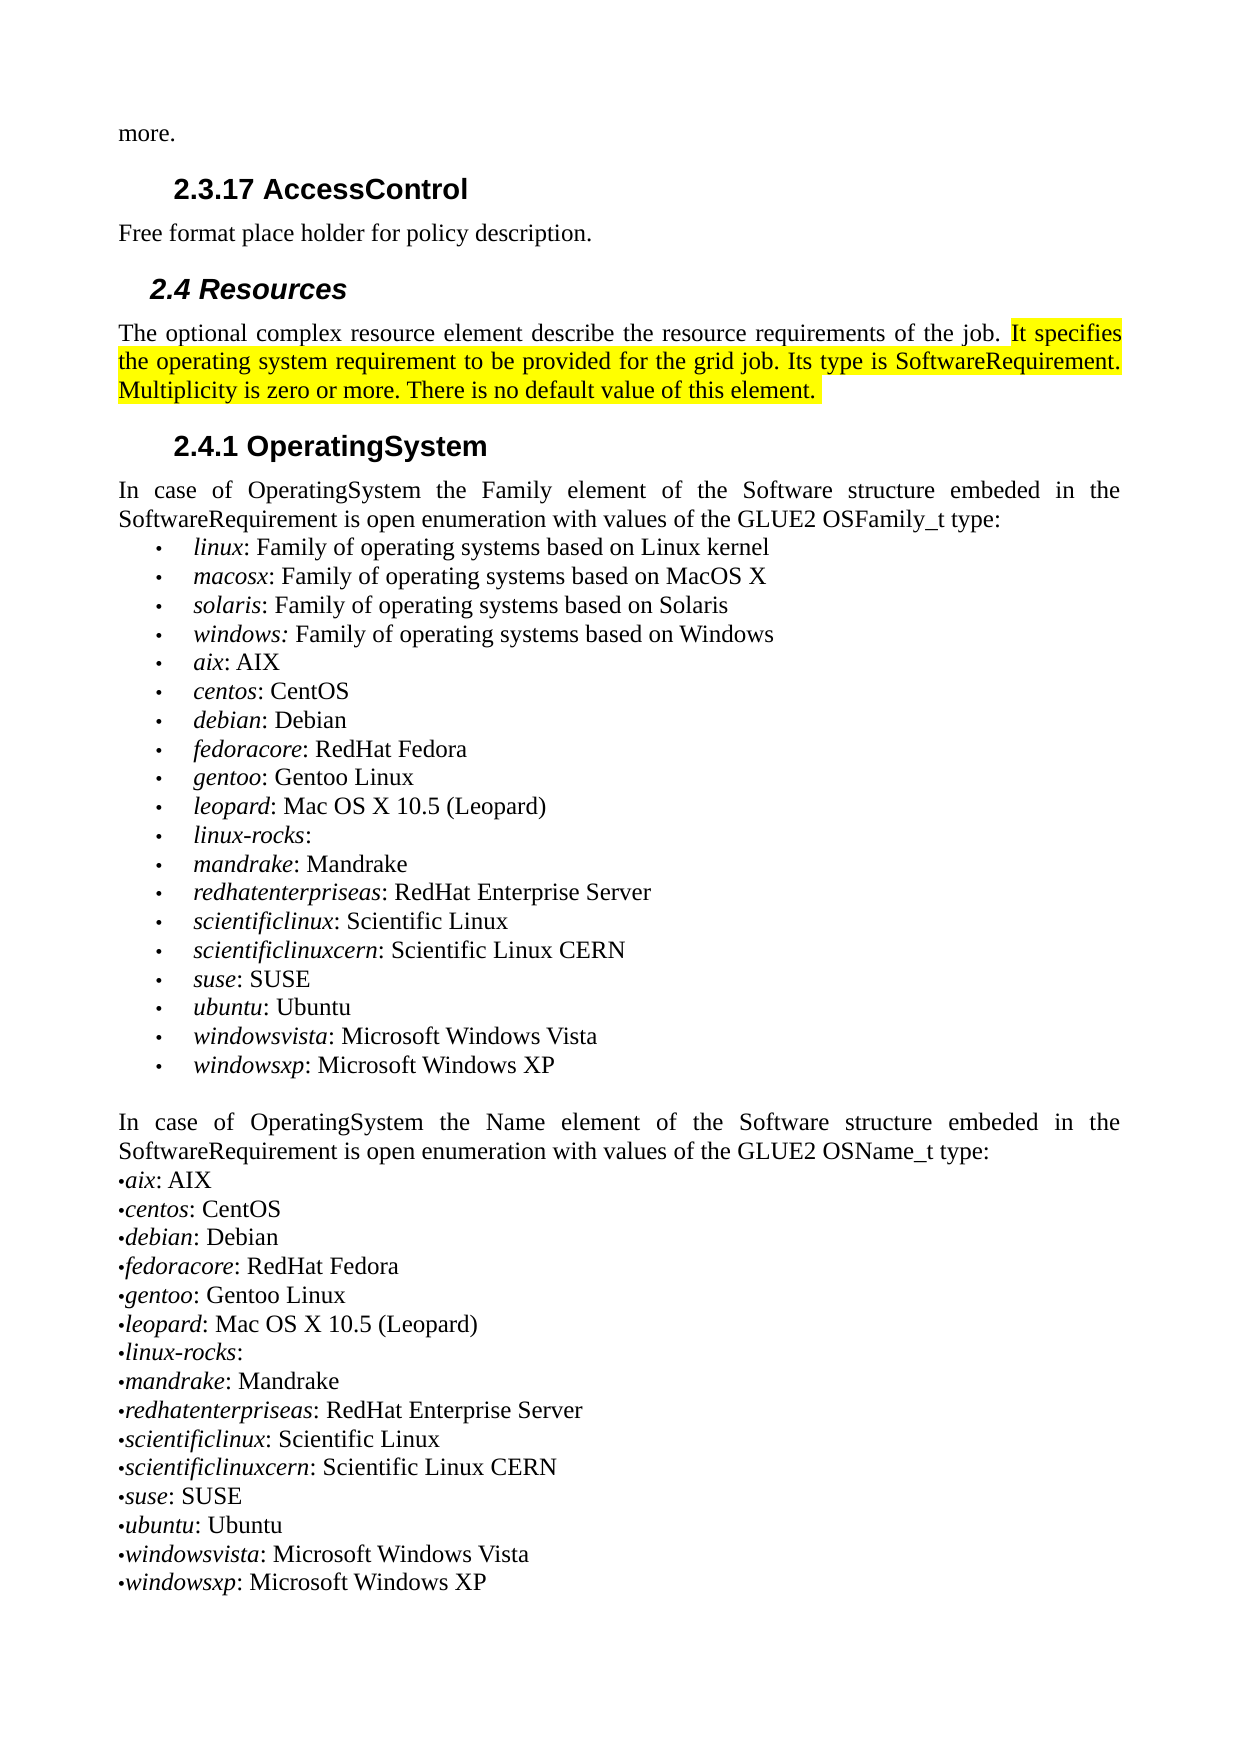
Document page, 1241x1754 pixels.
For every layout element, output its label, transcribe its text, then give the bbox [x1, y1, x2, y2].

list macosx: Family of operating systems based on MacOS X [156, 561, 1122, 590]
list leopard: Mac OS X 10.5 (Leopard) [118, 1309, 1122, 1337]
list linux-rocks: [156, 820, 1122, 849]
list scientificlinux: Scientific Linux [118, 1424, 1122, 1452]
list redhatenterpriseas: RedHat Enterprise Server [118, 1395, 1122, 1424]
list redhatenterpriseas: RedHat Enterprise Server [156, 877, 1122, 906]
text In case of OperatingSystem the Family element of the Software structure embeded in the SoftwareRequirement is open enumeration with values of the GLUE2 OSFamily_t type: [118, 475, 1122, 532]
list debian: Debian [118, 1222, 1122, 1251]
list fedoracore: RedHat Fedora [118, 1251, 1122, 1280]
subtitle Resources [142, 272, 1122, 305]
list debian: Debian [156, 705, 1122, 734]
list leopard: Mac OS X 10.5 (Leopard) [156, 791, 1122, 820]
list centos: CentOS [118, 1194, 1122, 1222]
list scientificlinuxcern: Scientific Linux CERN [118, 1452, 1122, 1481]
list windowsvista: Microsoft Windows Vista [156, 1021, 1122, 1050]
list scientificlinuxcern: Scientific Linux CERN [156, 935, 1122, 964]
list aix: AIX [118, 1165, 1122, 1194]
list windowsxp: Microsoft Windows XP [118, 1567, 1122, 1596]
subtitle OperatingSystem [165, 429, 1122, 462]
list windowsxp: Microsoft Windows XP [156, 1050, 1122, 1079]
list windows: Family of operating systems based on Windows [156, 619, 1122, 647]
text Free format place holder for policy description. [118, 218, 1122, 247]
text The optional complex resource element describe the resource requirements of the job. It specifies the operating system requirement to be provided for the grid job. Its type is SoftwareRequirement. Multiplicity is zero or more. There is no default value of this element. [118, 318, 1122, 404]
list gentoo: Gentoo Linux [118, 1280, 1122, 1309]
list ubuntu: Ubuntu [118, 1510, 1122, 1539]
list solaris: Family of operating systems based on Solaris [156, 590, 1122, 619]
list linux-rocks: [118, 1337, 1122, 1366]
list windowsvista: Microsoft Windows Vista [118, 1539, 1122, 1567]
text more. [118, 118, 1122, 147]
list fedoracore: RedHat Fedora [156, 734, 1122, 762]
list suse: SUSE [118, 1481, 1122, 1510]
list scientificlinux: Scientific Linux [156, 906, 1122, 935]
list mandrake: Mandrake [156, 849, 1122, 877]
list suse: SUSE [156, 964, 1122, 992]
list mandrake: Mandrake [118, 1366, 1122, 1395]
subtitle AccessControl [165, 172, 1122, 205]
list ubuntu: Ubuntu [156, 992, 1122, 1021]
list linux: Family of operating systems based on Linux kernel [156, 532, 1122, 561]
list aix: AIX [156, 647, 1122, 676]
list gentoo: Gentoo Linux [156, 762, 1122, 791]
list centos: CentOS [156, 676, 1122, 705]
text In case of OperatingSystem the Name element of the Software structure embeded in the SoftwareRequirement is open enumeration with values of the GLUE2 OSName_t type: [118, 1107, 1122, 1165]
